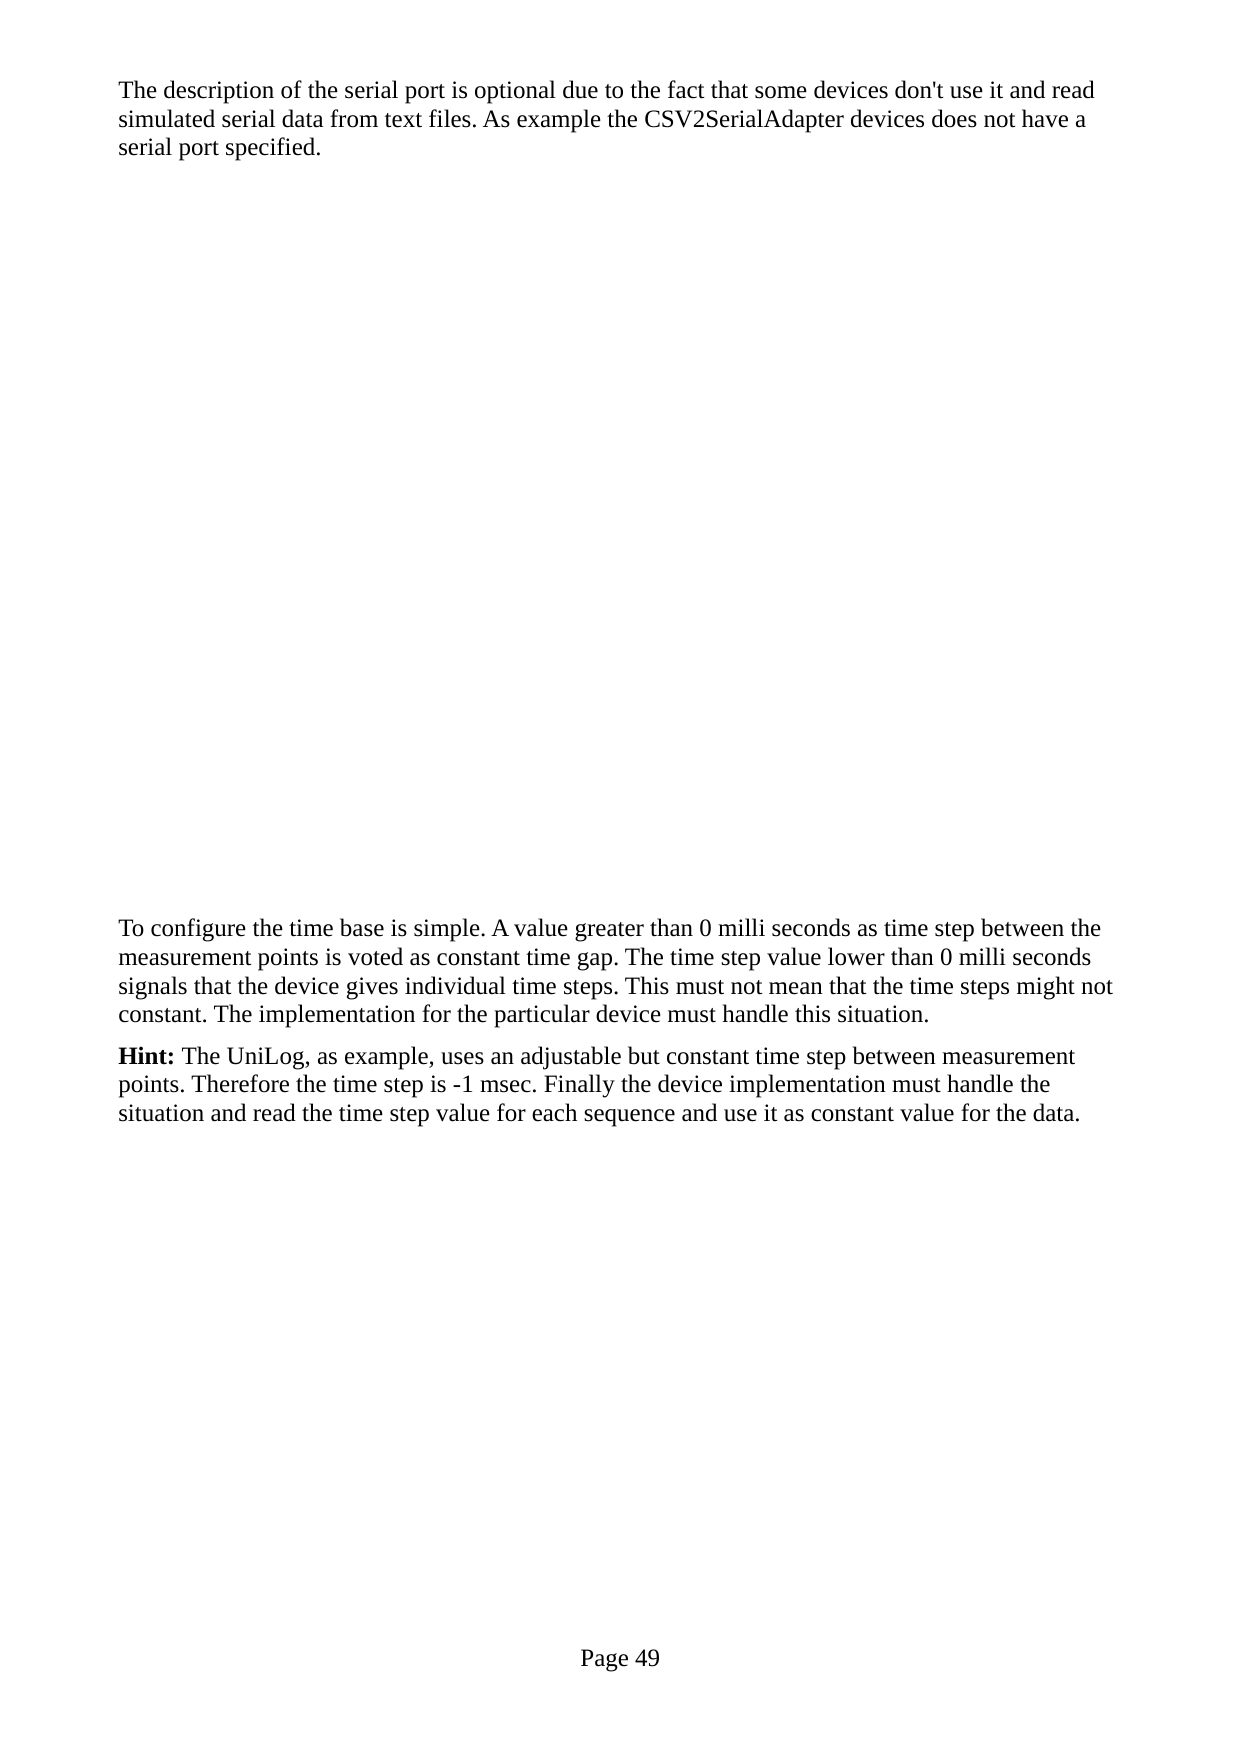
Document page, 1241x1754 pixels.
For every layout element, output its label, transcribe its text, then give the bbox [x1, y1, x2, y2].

text The description of the serial port is optional due to the fact that some devices don't use it and read simulated serial data from text files. As example the CSV2SerialAdapter devices does not have a serial port specified. [118, 75, 1122, 161]
text To configure the time base is simple. A value greater than 0 milli seconds as time step between the measurement points is voted as constant time gap. The time step value lower than 0 milli seconds signals that the device gives individual time steps. This must not mean that the time steps might not constant. The implementation for the particular device must handle this situation. [118, 174, 1122, 1028]
text Hint: The UniLog, as example, uses an adjustable but constant time step between measurement points. Therefore the time step is -1 msec. Finally the device implementation must handle the situation and read the time step value for each sequence and use it as constant value for the data. [118, 1041, 1122, 1127]
